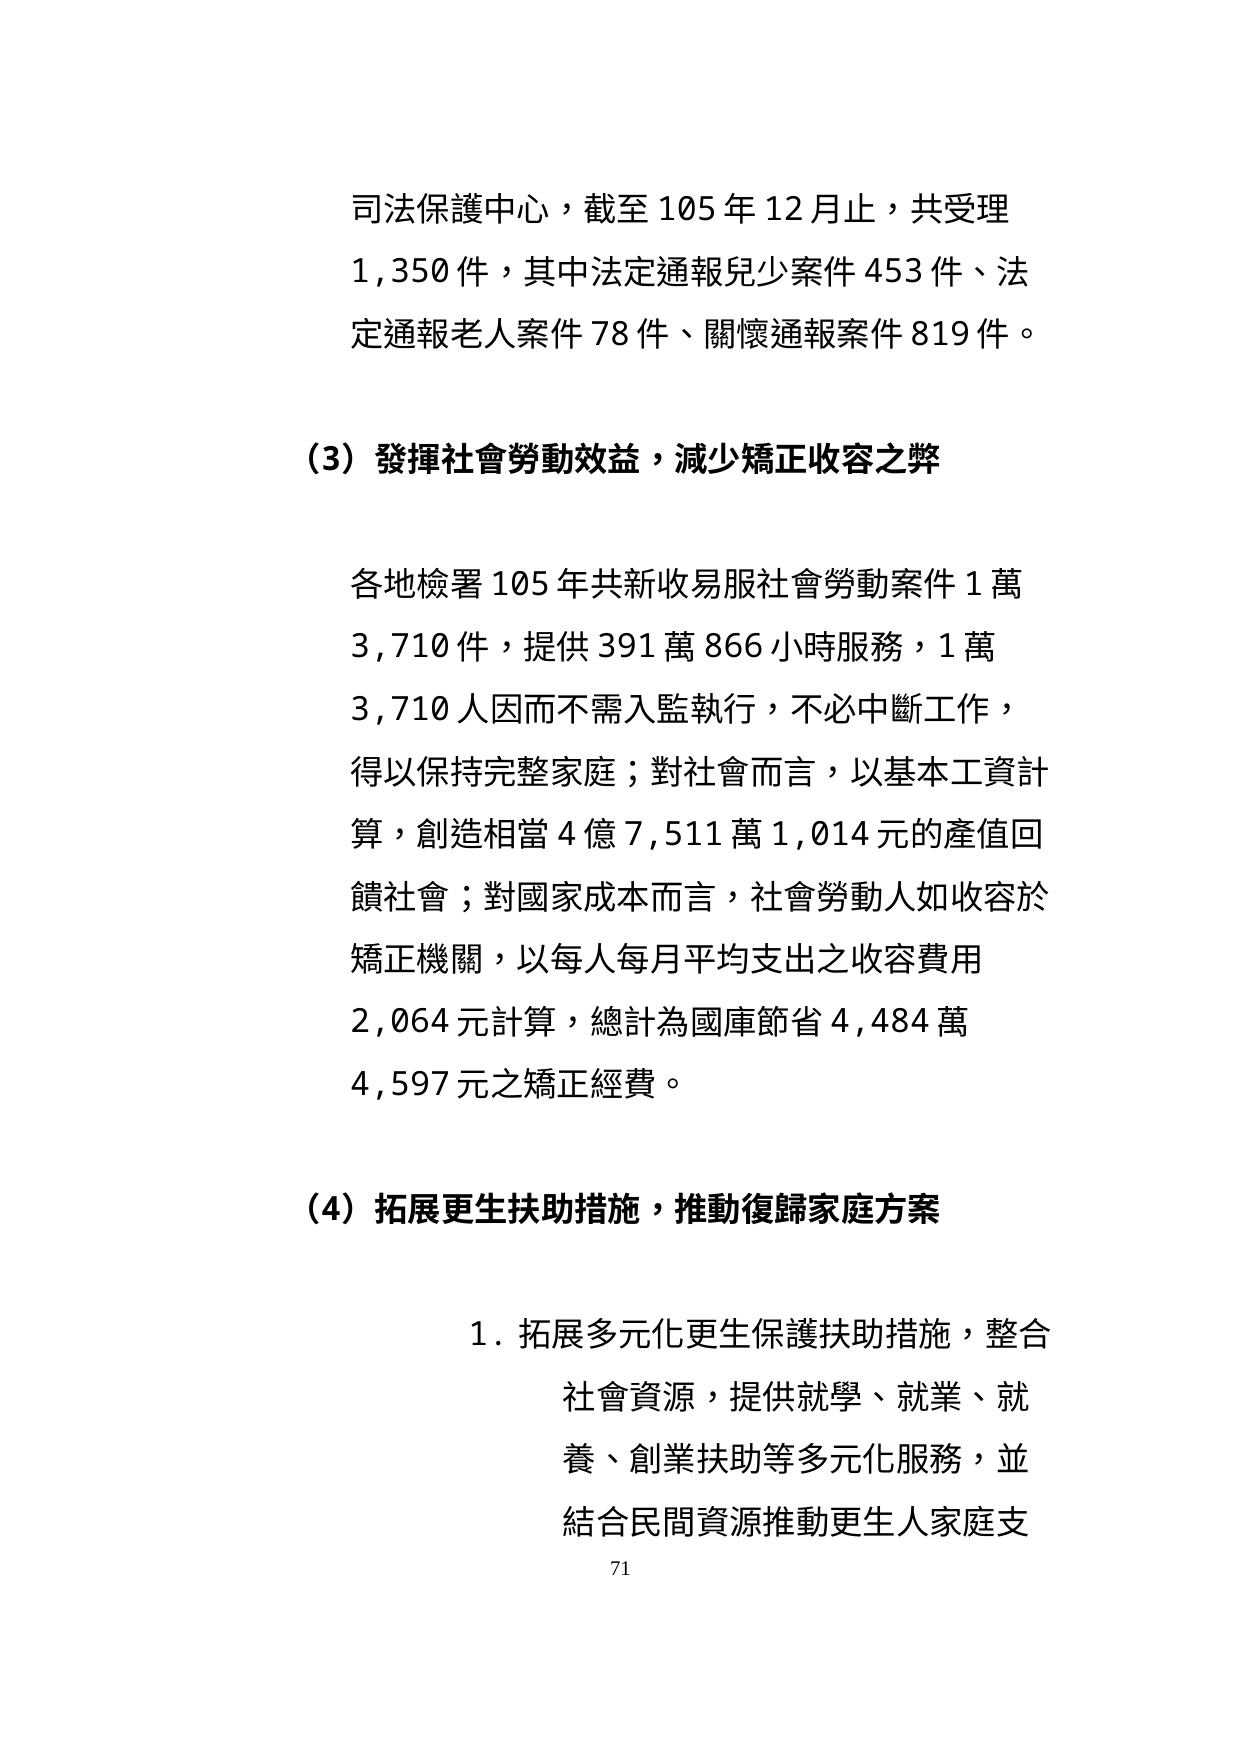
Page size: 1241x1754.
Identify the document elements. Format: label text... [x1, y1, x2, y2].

text 司法保護中心，截至105年12月止，共受理1,350件，其中法定通報兒少案件453件、法定通報老人案件78件、關懷通報案件819件。 [350, 165, 1053, 353]
list 發揮社會勞動效益，減少矯正收容之弊 [287, 415, 1053, 478]
text 各地檢署105年共新收易服社會勞動案件1萬3,710件，提供391萬866小時服務，1萬3,710人因而不需入監執行，不必中斷工作，得以保持完整家庭；對社會而言，以基本工資計算，創造相當4億7,511萬1,014元的產值回饋社會；對國家成本而言，社會勞動人如收容於矯正機關，以每人每月平均支出之收容費用2,064元計算，總計為國庫節省4,484萬4,597元之矯正經費。 [350, 540, 1053, 1103]
list 拓展多元化更生保護扶助措施，整合社會資源，提供就學、就業、就養、創業扶助等多元化服務，並結合民間資源推動更生人家庭支 [468, 1290, 1053, 1540]
list 拓展更生扶助措施，推動復歸家庭方案 [287, 1165, 1053, 1228]
